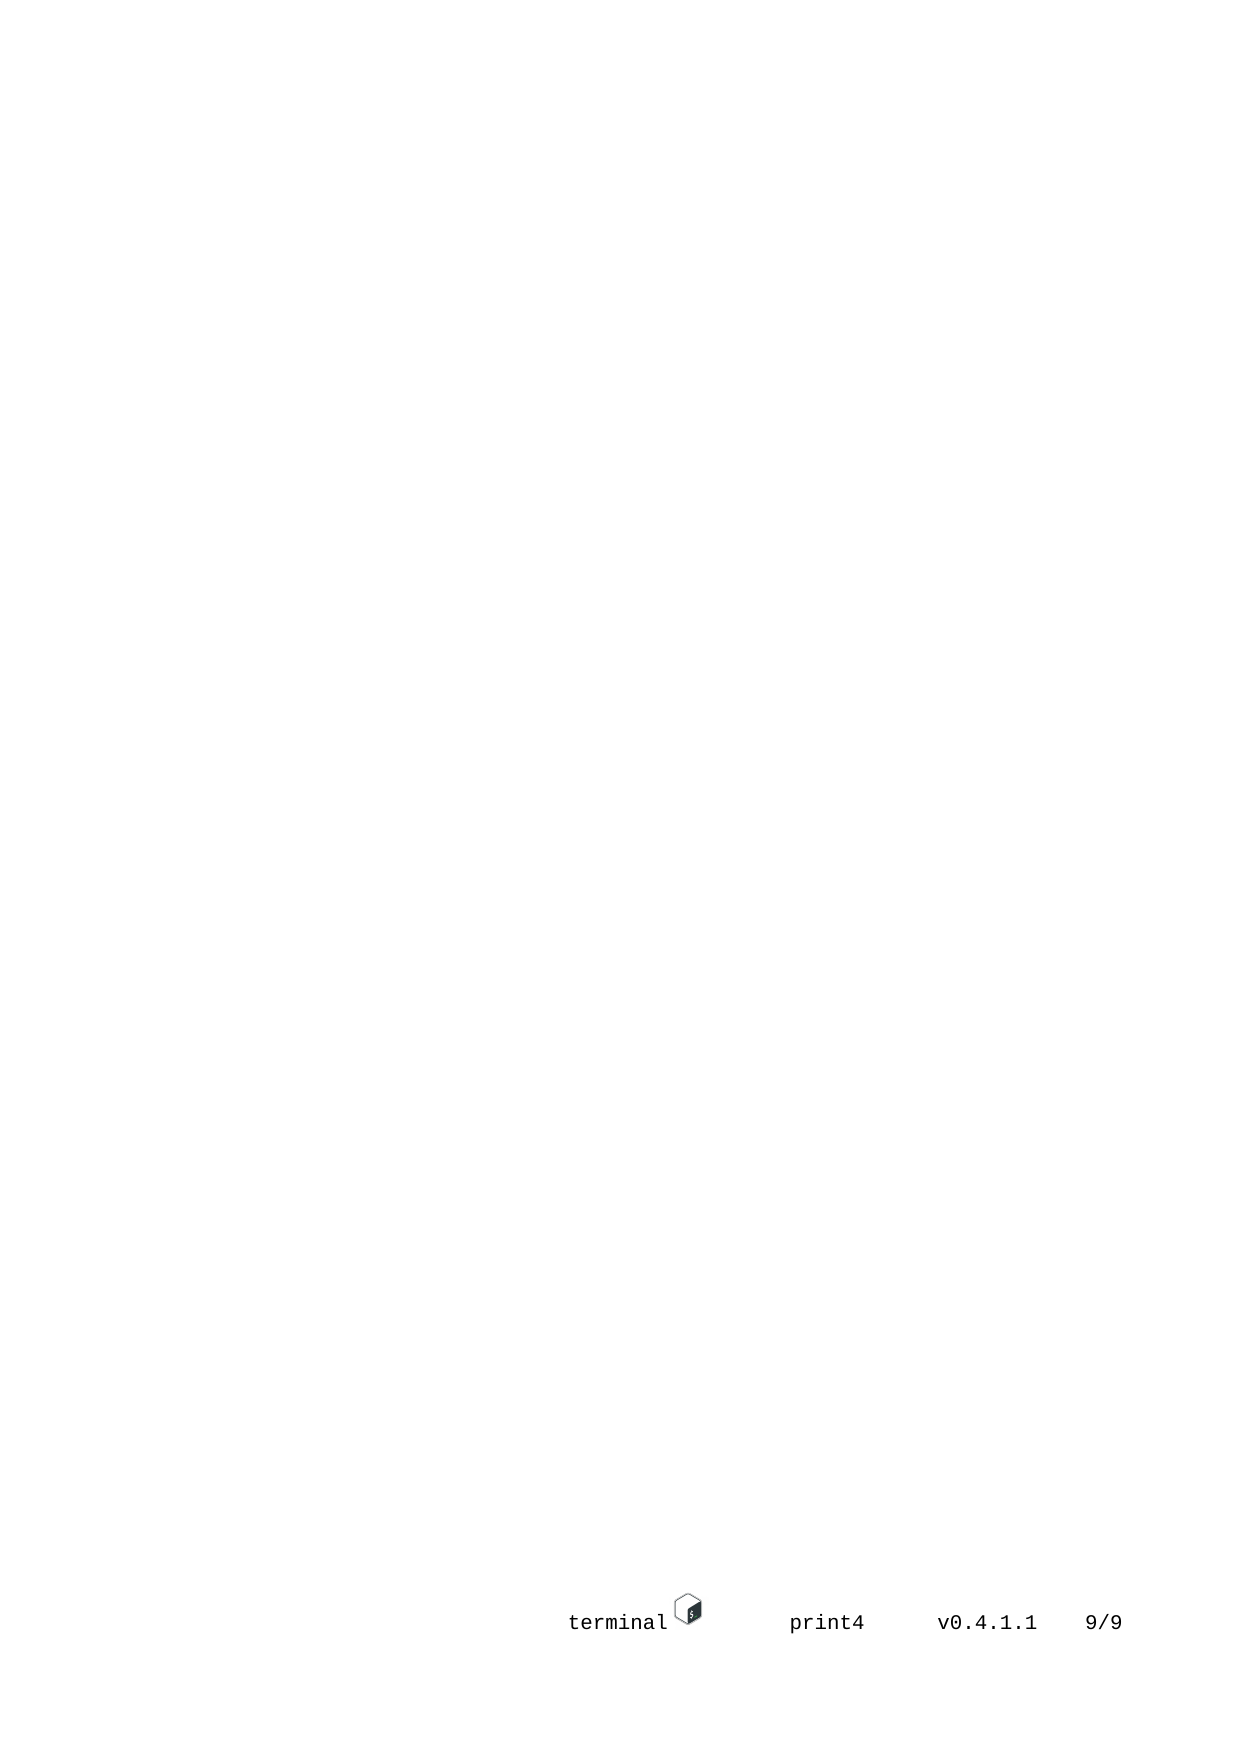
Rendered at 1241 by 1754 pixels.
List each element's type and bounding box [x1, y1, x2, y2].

picture [667, 1588, 709, 1630]
